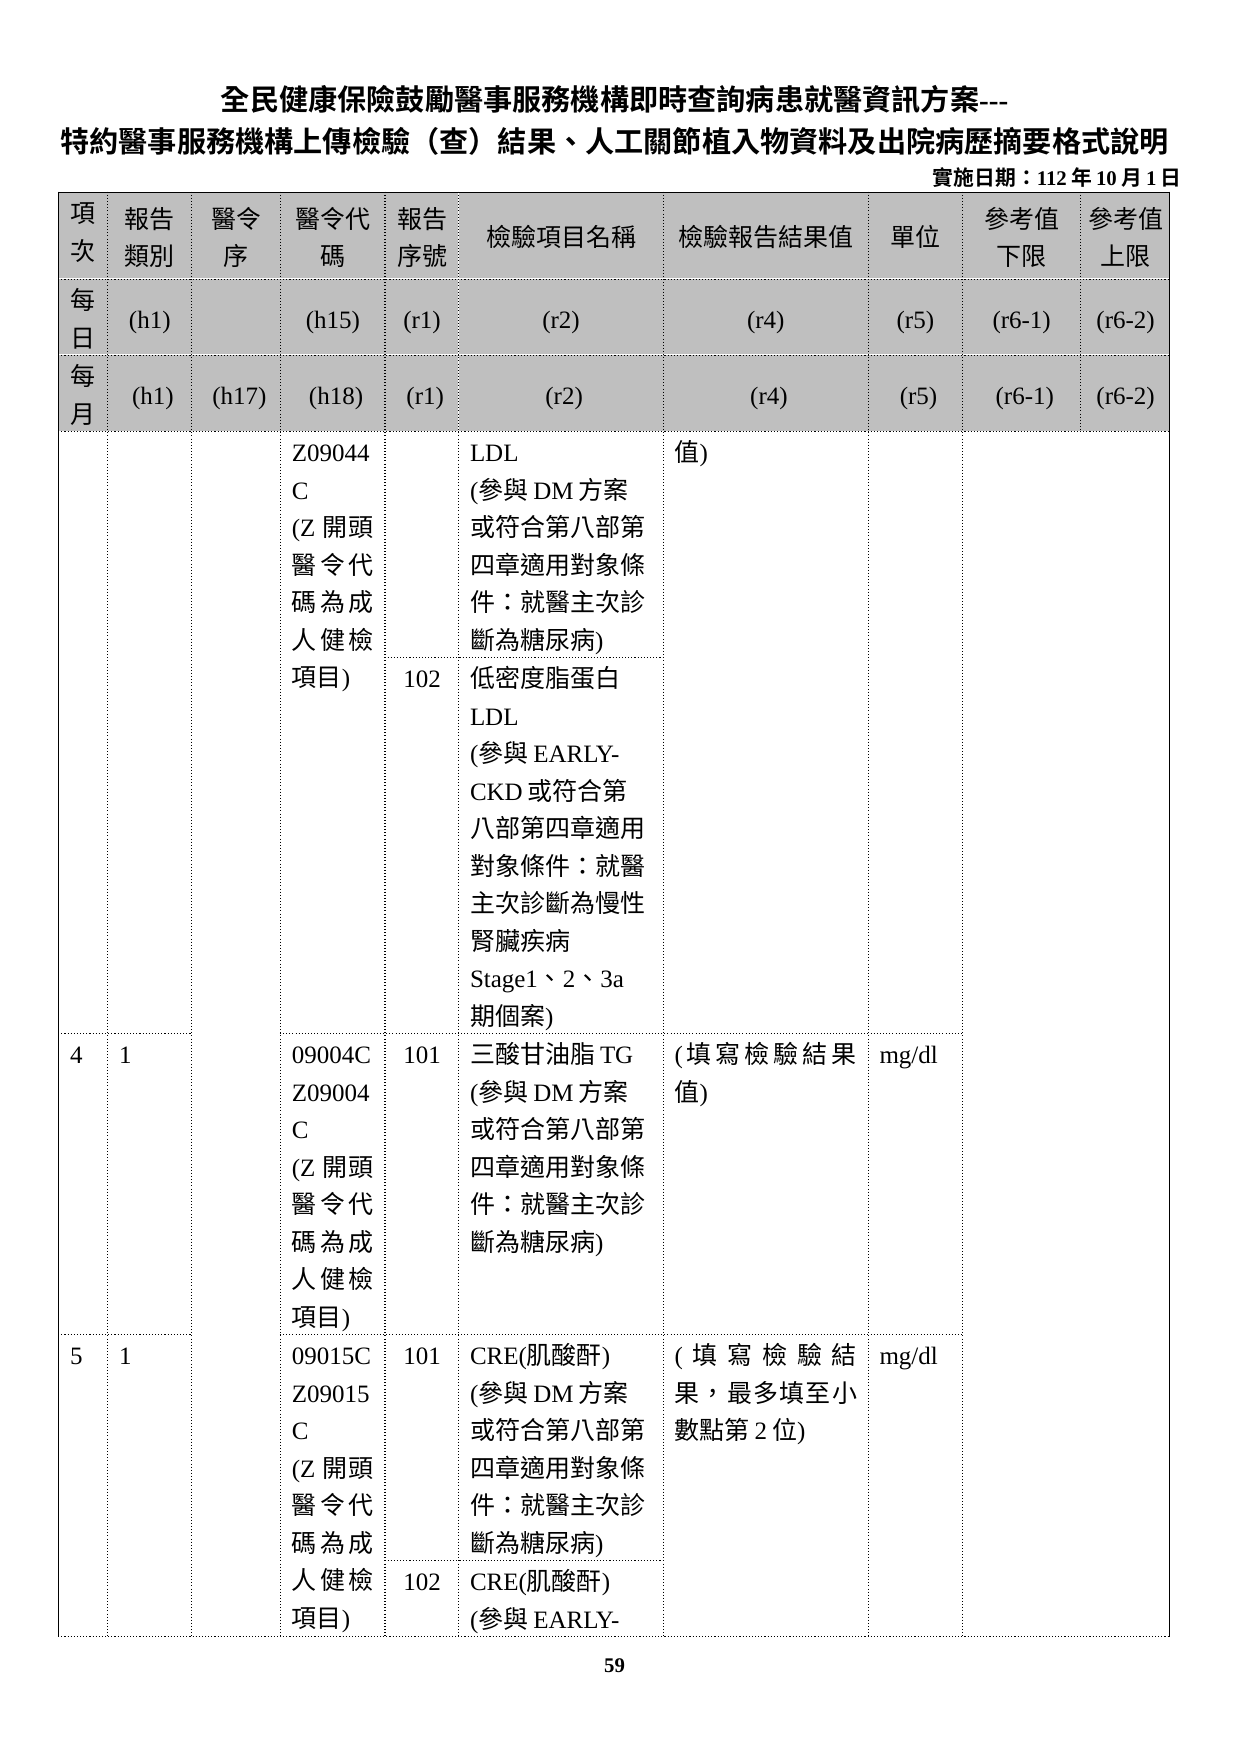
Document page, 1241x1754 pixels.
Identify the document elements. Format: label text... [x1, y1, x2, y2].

table_cell mg/dl [868, 1033, 962, 1334]
table_cell (h1) [108, 355, 191, 431]
table_cell (r1) [385, 279, 458, 354]
table_cell [59, 431, 108, 1033]
table_cell (r2) [459, 279, 663, 354]
table_cell (h17) [191, 355, 280, 431]
table_cell [191, 279, 280, 354]
table_cell mg/dl [868, 1334, 962, 1636]
table_cell (h15) [280, 279, 385, 354]
table_cell Z09044C (Z開頭醫令代碼為成人健檢項目) [280, 431, 385, 1033]
table_cell (r2) [459, 355, 663, 431]
table_header 參考值上限 [1081, 193, 1169, 278]
table_cell [108, 431, 191, 1033]
table_cell (r5) [868, 355, 962, 431]
table_cell (r4) [663, 279, 868, 354]
table_cell (r4) [663, 355, 868, 431]
table_cell 102 [385, 1560, 458, 1636]
table_header 檢驗項目名稱 [459, 193, 663, 278]
table_cell 每月 [59, 355, 108, 431]
table_header 參考值下限 [962, 193, 1081, 278]
table_cell 5 [59, 1334, 108, 1636]
table_header 報告類別 [108, 193, 191, 278]
table_cell 09015C Z09015C (Z開頭醫令代碼為成人健檢項目) [280, 1334, 385, 1636]
table_cell [385, 431, 458, 657]
table_cell (r6-1) [962, 279, 1081, 354]
table_cell LDL (參與DM方案或符合第八部第四章適用對象條件：就醫主次診斷為糖尿病) [459, 431, 663, 657]
table_cell 09004C Z09004C (Z開頭醫令代碼為成人健檢項目) [280, 1033, 385, 1334]
table_cell [868, 431, 962, 1033]
table_cell (填寫檢驗結果，最多填至小數點第2位) [663, 1334, 868, 1636]
table_cell CRE(肌酸酐) (參與DM方案或符合第八部第四章適用對象條件：就醫主次診斷為糖尿病) [459, 1334, 663, 1560]
table_header 醫令代碼 [280, 193, 385, 278]
table_cell (r6-2) [1081, 355, 1169, 431]
table_cell (r5) [868, 279, 962, 354]
table_header 檢驗報告結果值 [663, 193, 868, 278]
table_cell (填寫檢驗結果值) [663, 1033, 868, 1334]
table_cell (h1) [108, 279, 191, 354]
table_cell 每日 [59, 279, 108, 354]
table_cell (r6-2) [1081, 279, 1169, 354]
table_header 醫令序 [191, 193, 280, 278]
table_cell [962, 431, 1169, 1636]
table_cell 4 [59, 1033, 108, 1334]
table_header 項次 [59, 193, 108, 278]
table_cell (r1) [385, 355, 458, 431]
table_cell 三酸甘油脂TG (參與DM方案或符合第八部第四章適用對象條件：就醫主次診斷為糖尿病) [459, 1033, 663, 1334]
table_cell 1 [108, 1334, 191, 1636]
table_cell 1 [108, 1033, 191, 1334]
table_cell 值) [663, 431, 868, 1033]
table_header 單位 [868, 193, 962, 278]
table_cell CRE(肌酸酐) (參與EARLY- [459, 1560, 663, 1636]
table_cell 102 [385, 657, 458, 1033]
table_cell 低密度脂蛋白LDL (參與EARLY-CKD或符合第八部第四章適用對象條件：就醫主次診斷為慢性腎臟疾病Stage1、2、3a期個案) [459, 657, 663, 1033]
table_header 報告序號 [385, 193, 458, 278]
table_cell 101 [385, 1033, 458, 1334]
table_cell [191, 431, 280, 1636]
table_cell (h18) [280, 355, 385, 431]
table_cell 101 [385, 1334, 458, 1560]
table_cell (r6-1) [962, 355, 1081, 431]
